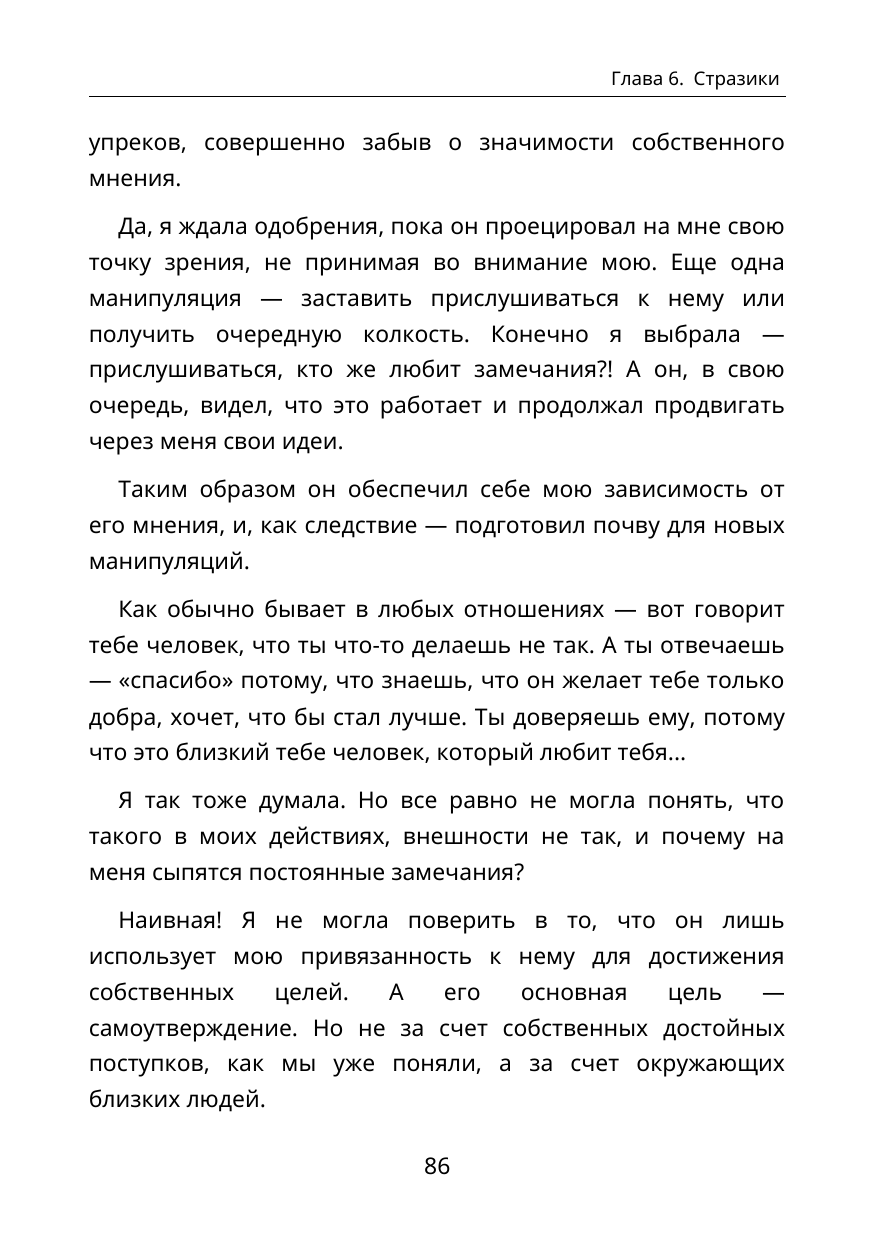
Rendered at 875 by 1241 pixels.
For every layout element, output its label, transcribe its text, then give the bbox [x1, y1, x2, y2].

text Как обычно бывает в любых отношениях — вот говорит тебе человек, что ты что-то делаешь не так. А ты отвечаешь — «спасибо» потому, что знаешь, что он желает тебе только добра, хочет, что бы стал лучше. Ты доверяешь ему, потому что это близкий тебе человек, который любит тебя... [88, 593, 786, 768]
text Да, я ждала одобрения, пока он проецировал на мне свою точку зрения, не принимая во внимание мою. Еще одна манипуляция — заставить прислушиваться к нему или получить очередную колкость. Конечно я выбрала — прислушиваться, кто же любит замечания?! А он, в свою очередь, видел, что это работает и продолжал продвигать через меня свои идеи. [88, 210, 786, 457]
text Я так тоже думала. Но все равно не могла понять, что такого в моих действиях, внешности не так, и почему на меня сыпятся постоянные замечания? [88, 784, 786, 887]
text Наивная! Я не могла поверить в то, что он лишь использует мою привязанность к нему для достижения собственных целей. А его основная цель — самоутверждение. Но не за счет собственных достойных поступков, как мы уже поняли, а за счет окружающих близких людей. [88, 904, 786, 1114]
text Таким образом он обеспечил себе мою зависимость от его мнения, и, как следствие — подготовил почву для новых манипуляций. [88, 473, 786, 576]
text упреков, совершенно забыв о значимости собственного мнения. [88, 126, 786, 193]
